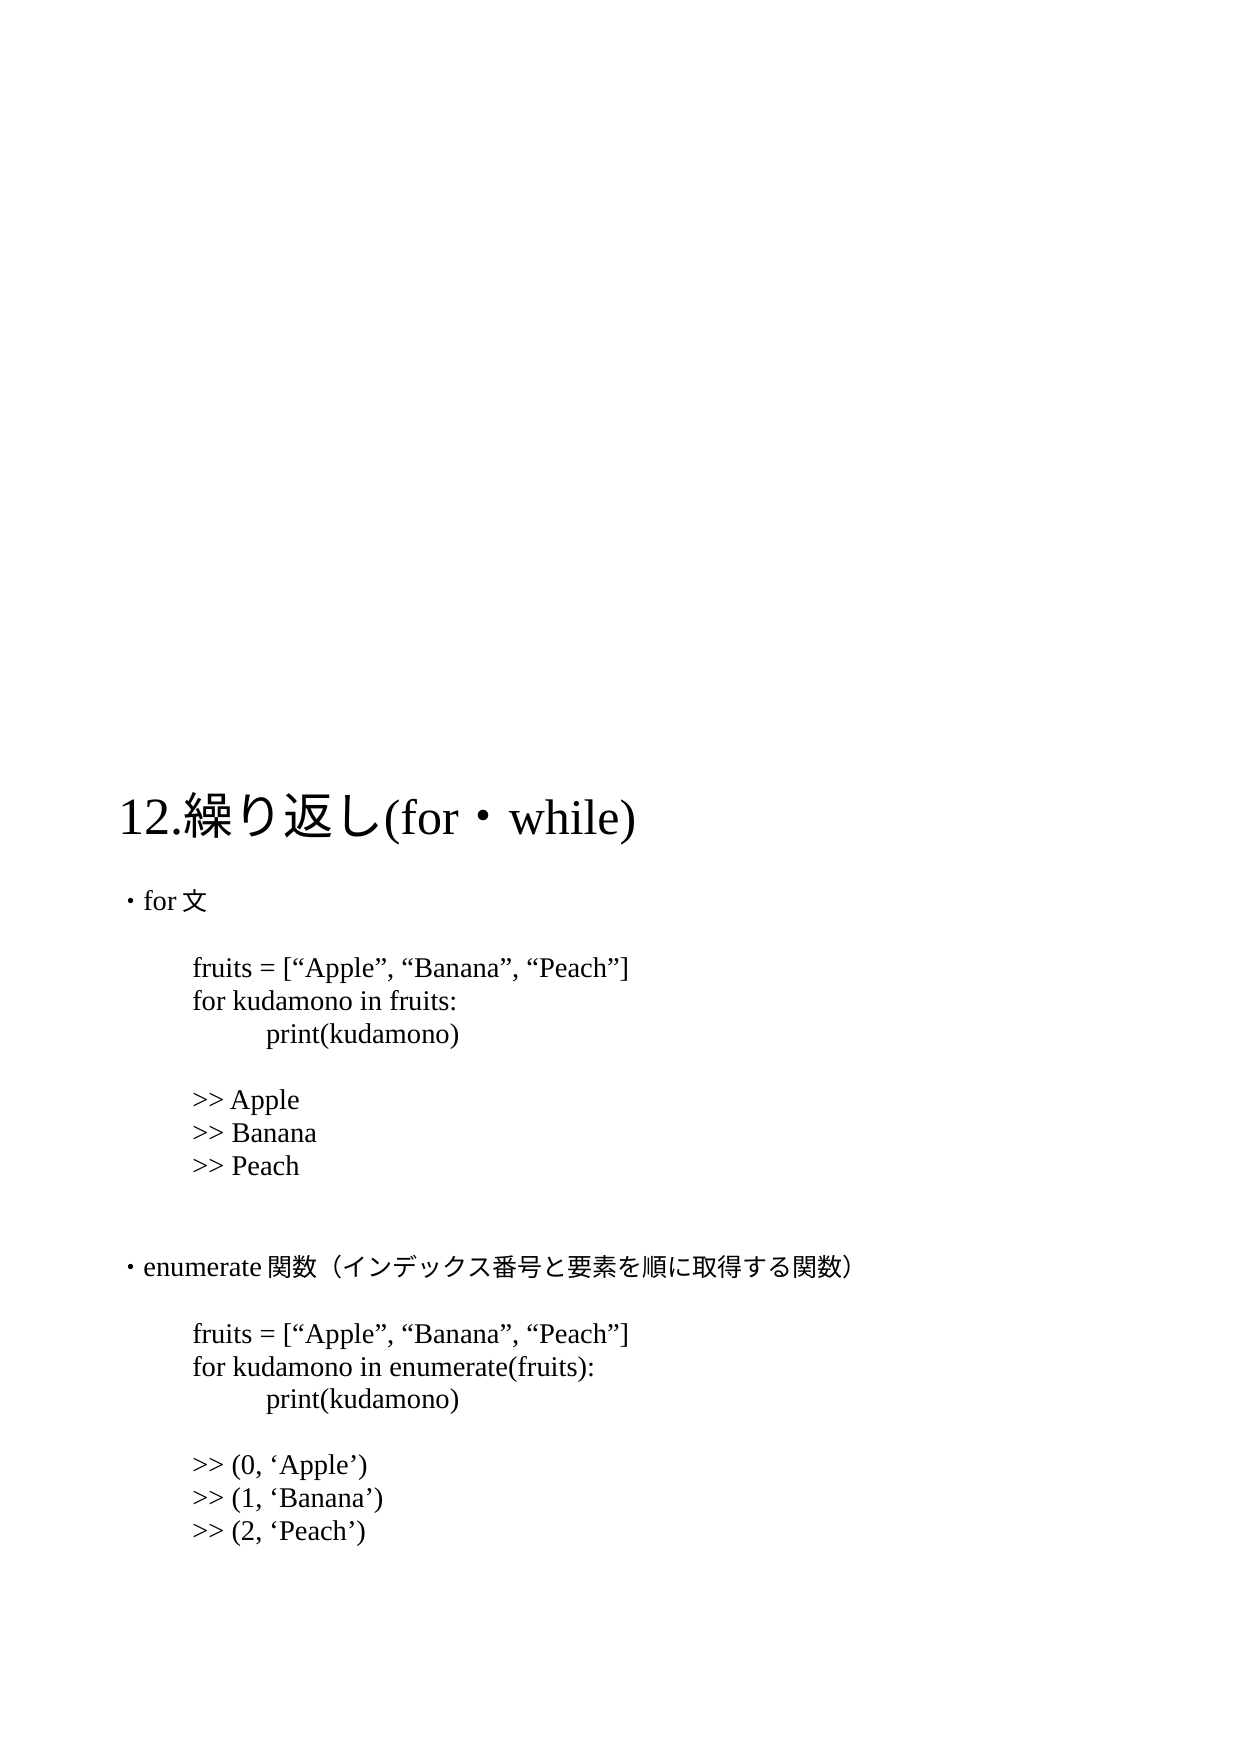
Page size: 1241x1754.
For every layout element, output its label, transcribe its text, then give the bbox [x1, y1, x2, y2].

text >> Peach [118, 1148, 1122, 1181]
text >> Banana [118, 1116, 1122, 1148]
text print(kudamono) [118, 1017, 1122, 1050]
text 12.繰り返し(for・while) [118, 776, 1122, 849]
text >> (2, ‘Peach’) [118, 1514, 1122, 1547]
text for kudamono in fruits: [118, 984, 1122, 1017]
text for kudamono in enumerate(fruits): [118, 1349, 1122, 1382]
text >> (1, ‘Banana’) [118, 1481, 1122, 1514]
text >> (0, ‘Apple’) [118, 1448, 1122, 1481]
text print(kudamono) [118, 1382, 1122, 1415]
text >> Apple [118, 1083, 1122, 1116]
text fruits = [“Apple”, “Banana”, “Peach”] [118, 1316, 1122, 1349]
text ・for文 [118, 882, 1122, 918]
text ・enumerate関数（インデックス番号と要素を順に取得する関数） [118, 1247, 1122, 1283]
text fruits = [“Apple”, “Banana”, “Peach”] [118, 951, 1122, 984]
